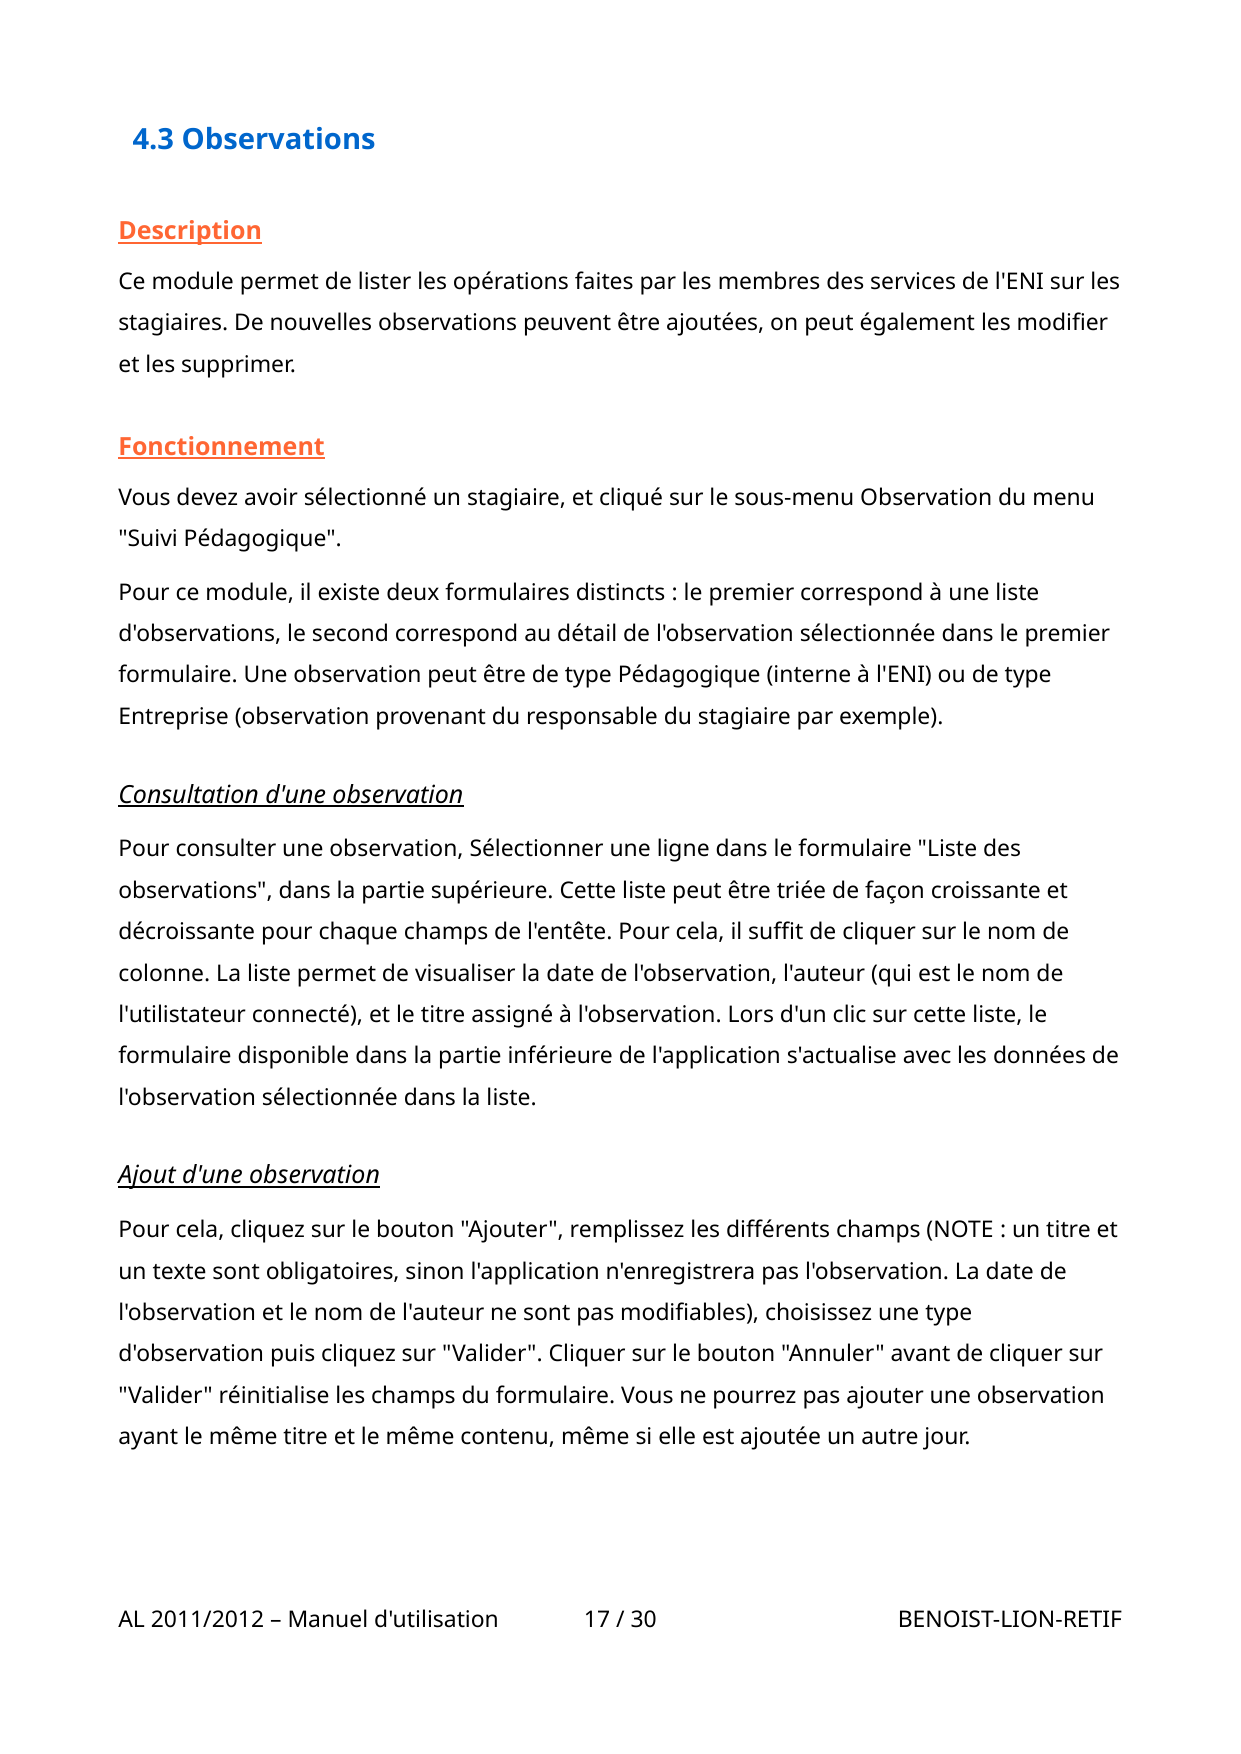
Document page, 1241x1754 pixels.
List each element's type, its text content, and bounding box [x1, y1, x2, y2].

subtitle Description [118, 207, 1122, 248]
subtitle 4.3 Observations [132, 118, 1122, 158]
text Pour ce module, il existe deux formulaires distincts : le premier correspond à une liste d'observations, le second correspond au détail de l'observation sélectionnée dans le premier formulaire. Une observation peut être de type Pédagogique (interne à l'ENI) ou de type Entreprise (observation provenant du responsable du stagiaire par exemple). [118, 567, 1122, 732]
subtitle Fonctionnement [118, 422, 1122, 463]
text Pour consulter une observation, Sélectionner une ligne dans le formulaire "Liste des observations", dans la partie supérieure. Cette liste peut être triée de façon croissante et décroissante pour chaque champs de l'entête. Pour cela, il suffit de cliquer sur le nom de colonne. La liste permet de visualiser la date de l'observation, l'auteur (qui est le nom de l'utilistateur connecté), et le titre assigné à l'observation. Lors d'un clic sur cette liste, le formulaire disponible dans la partie inférieure de l'application s'actualise avec les données de l'observation sélectionnée dans la liste. [118, 824, 1122, 1113]
text Pour cela, cliquez sur le bouton "Ajouter", remplissez les différents champs (NOTE : un titre et un texte sont obligatoires, sinon l'application n'enregistrera pas l'observation. La date de l'observation et le nom de l'auteur ne sont pas modifiables), choisissez une type d'observation puis cliquez sur "Valider". Cliquer sur le bouton "Annuler" avant de cliquer sur "Valider" réinitialise les champs du formulaire. Vous ne pourrez pas ajouter une observation ayant le même titre et le même contenu, même si elle est ajoutée un autre jour. [118, 1205, 1122, 1453]
text Vous devez avoir sélectionné un stagiaire, et cliqué sur le sous-menu Observation du menu "Suivi Pédagogique". [118, 472, 1122, 554]
text Ce module permet de lister les opérations faites par les membres des services de l'ENI sur les stagiaires. De nouvelles observations peuvent être ajoutées, on peut également les modifier et les supprimer. [118, 256, 1122, 381]
subtitle Consultation d'une observation [118, 770, 1122, 811]
subtitle Ajout d'une observation [118, 1151, 1122, 1192]
